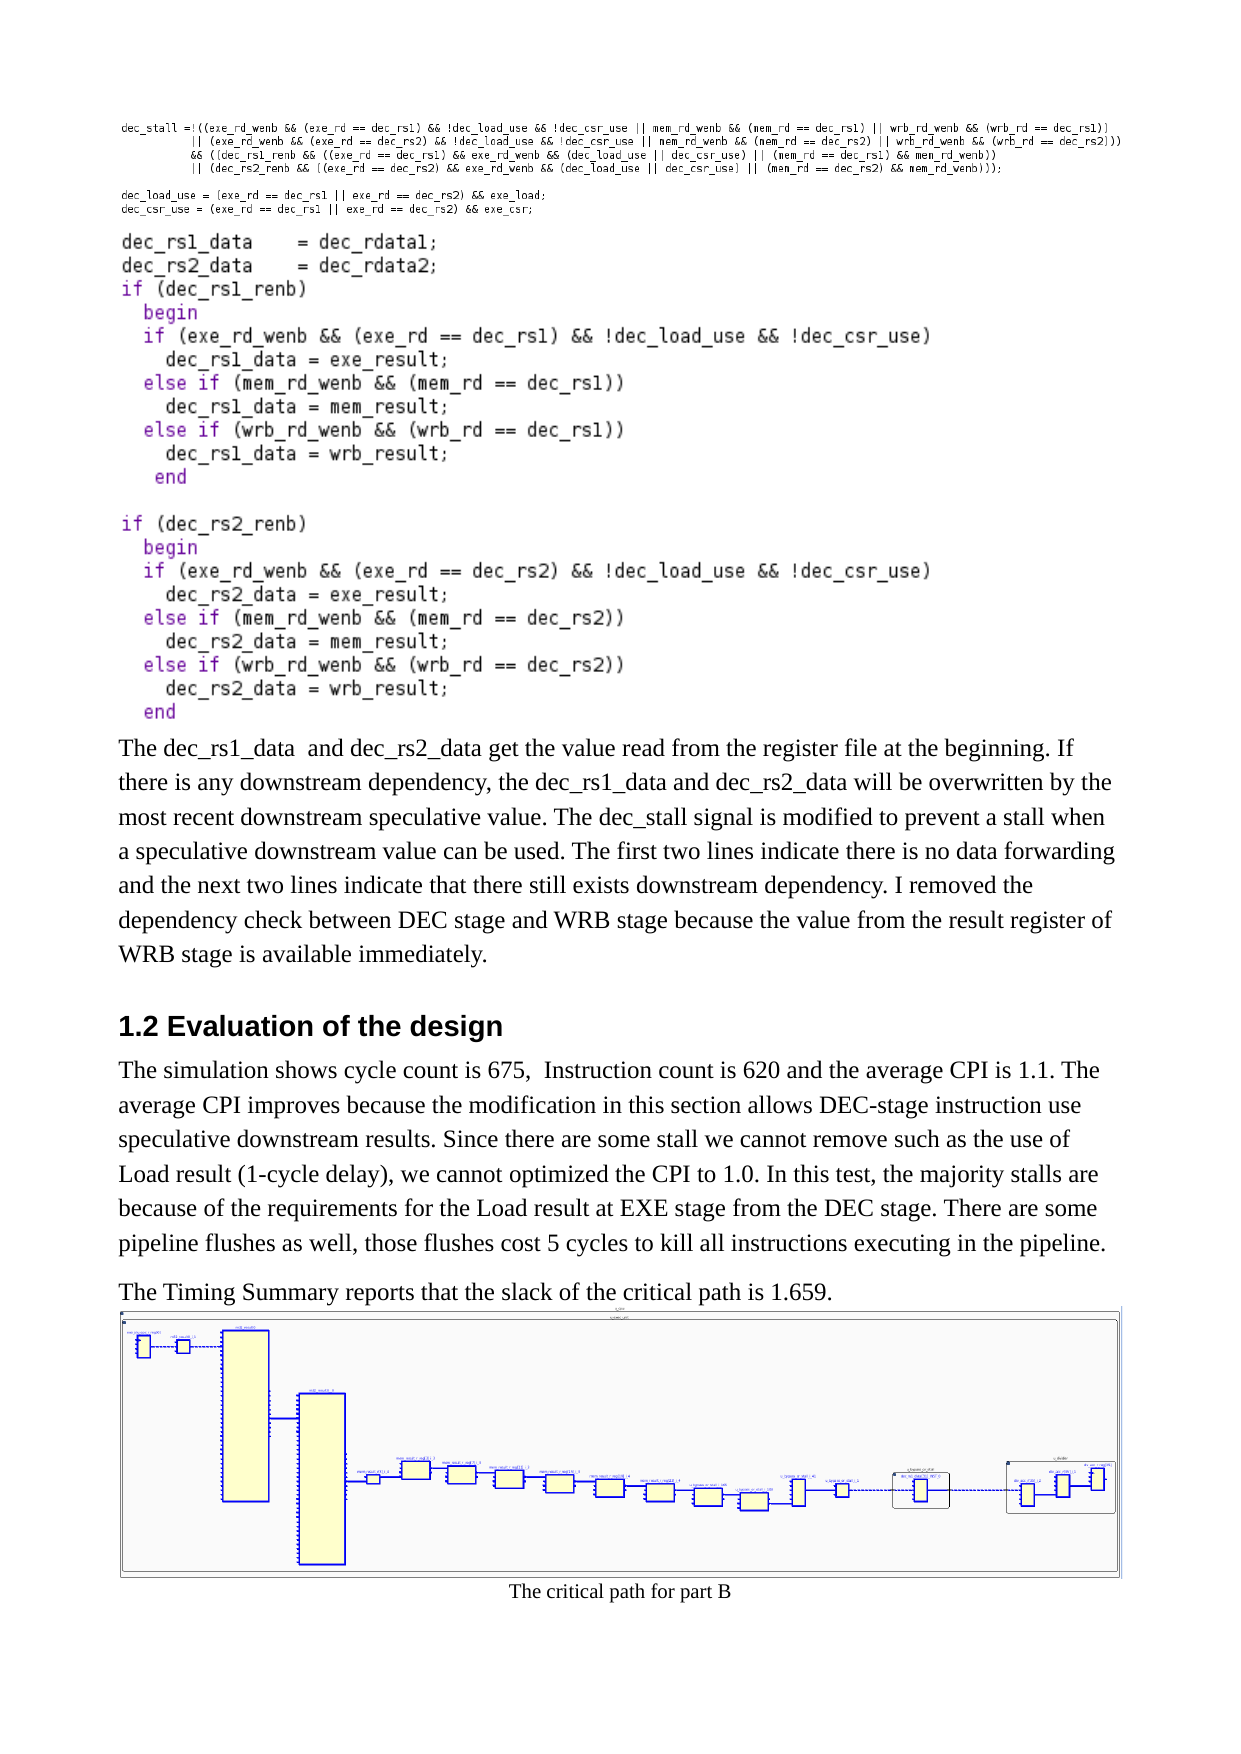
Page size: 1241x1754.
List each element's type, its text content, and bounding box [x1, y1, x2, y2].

picture [117, 225, 943, 733]
picture [118, 1306, 1123, 1579]
text The simulation shows cycle count is 675, Instruction count is 620 and the average CPI is 1.1. The average CPI improves because the modification in this section allows DEC-stage instruction use speculative downstream results. Since there are some stall we cannot remove such as the use of Load result (1-cycle delay), we cannot optimized the CPI to 1.0. In this test, the majority stalls are because of the requirements for the Load result at EXE stage from the DEC stage. There are some pipeline flushes as well, those flushes cost 5 cycles to kill all instructions executing in the pipeline. [118, 1056, 1122, 1257]
text The critical path for part B [177, 1579, 1063, 1603]
text The Timing Summary reports that the slack of the critical path is 1.659. [118, 1277, 1122, 1306]
text The dec_rs1_data and dec_rs2_data get the value read from the register file at the beginning. If there is any downstream dependency, the dec_rs1_data and dec_rs2_data will be overwritten by the most recent downstream speculative value. The dec_stall signal is modified to prevent a stall when a speculative downstream value can be used. The first two lines indicate there is no data forwarding and the next two lines indicate that there still exists downstream dependency. I removed the dependency check between DEC stage and WRB stage because the value from the result register of WRB stage is available immediately. [118, 216, 1122, 968]
subtitle 1.2 Evaluation of the design [118, 1009, 1122, 1043]
picture [118, 118, 1123, 216]
